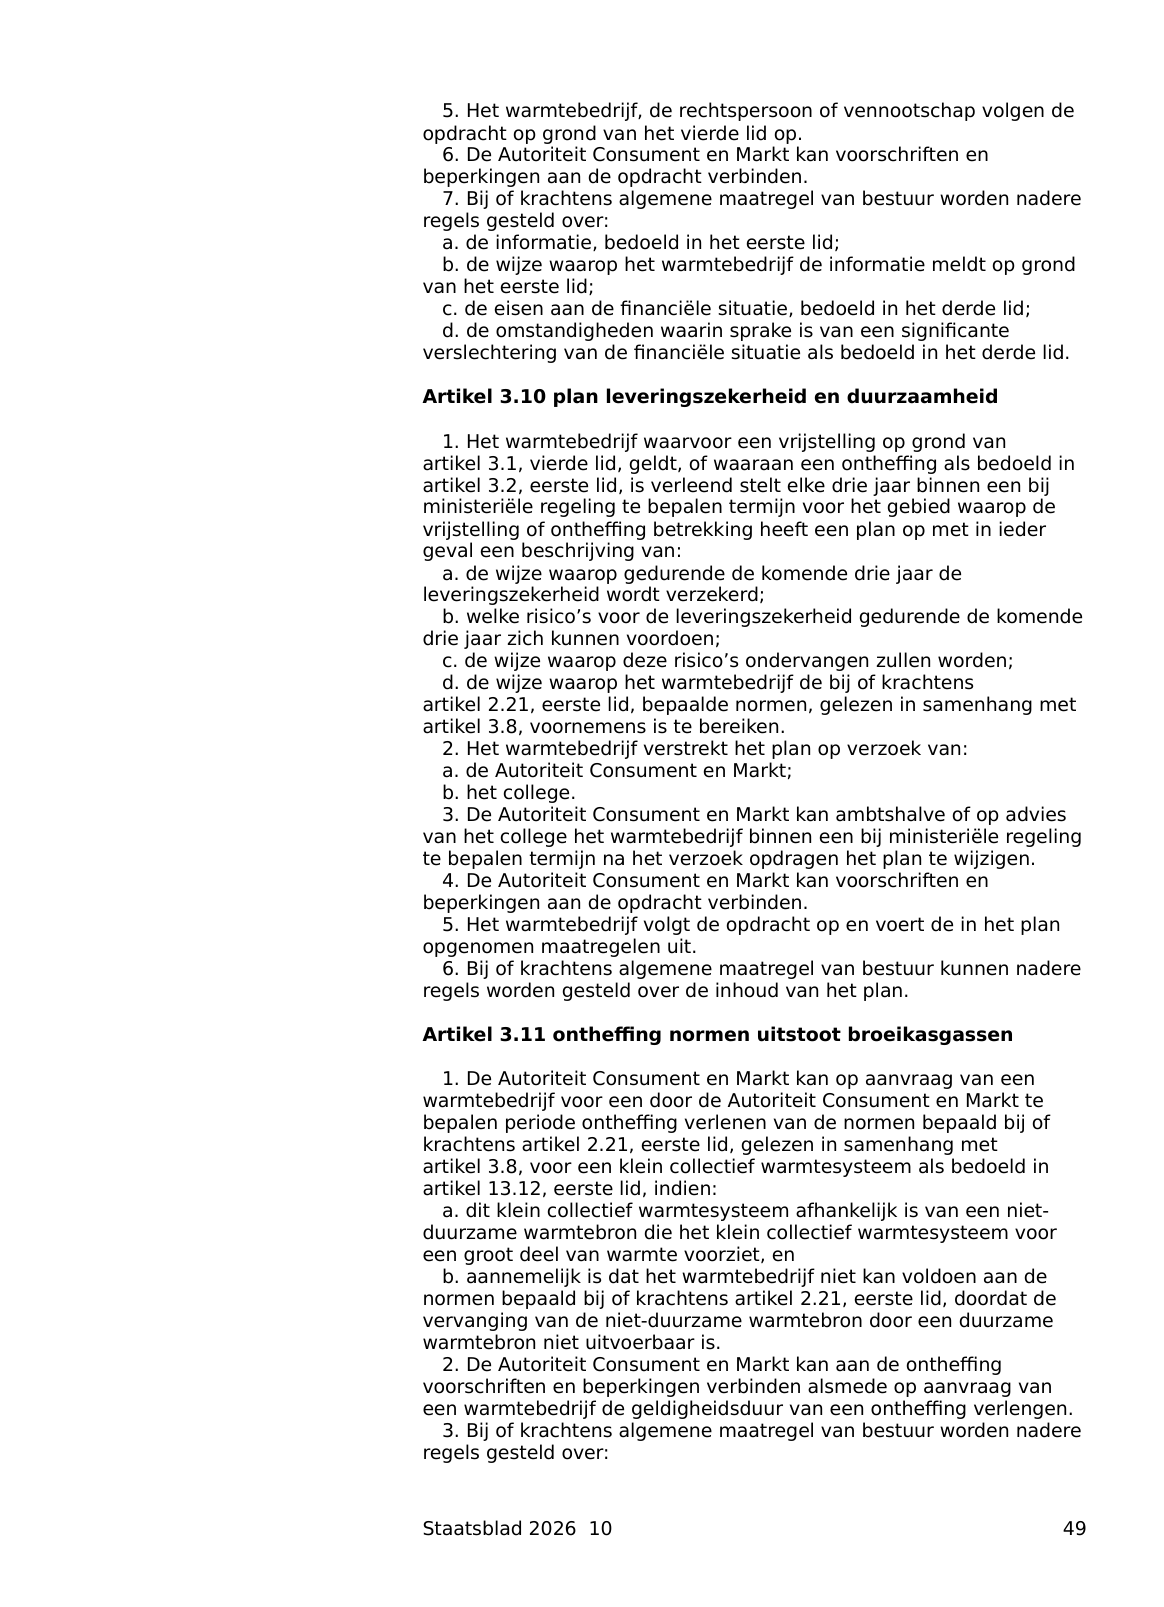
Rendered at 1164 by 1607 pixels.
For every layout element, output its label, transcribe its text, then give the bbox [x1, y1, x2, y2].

text 2. De Autoriteit Consument en Markt kan aan de ontheffing voorschriften en beperkingen verbinden alsmede op aanvraag van een warmtebedrijf de geldigheidsduur van een ontheffing verlengen. [422, 1354, 1087, 1420]
text 1. De Autoriteit Consument en Markt kan op aanvraag van een warmtebedrijf voor een door de Autoriteit Consument en Markt te bepalen periode ontheffing verlenen van de normen bepaald bij of krachtens artikel 2.21, eerste lid, gelezen in samenhang met artikel 3.8, voor een klein collectief warmtesysteem als bedoeld in artikel 13.12, eerste lid, indien: [422, 1068, 1087, 1200]
text d. de wijze waarop het warmtebedrijf de bij of krachtens artikel 2.21, eerste lid, bepaalde normen, gelezen in samenhang met artikel 3.8, voornemens is te bereiken. [422, 672, 1087, 738]
text c. de eisen aan de financiële situatie, bedoeld in het derde lid; [422, 298, 1087, 320]
text b. aannemelijk is dat het warmtebedrijf niet kan voldoen aan de normen bepaald bij of krachtens artikel 2.21, eerste lid, doordat de vervanging van de niet-duurzame warmtebron door een duurzame warmtebron niet uitvoerbaar is. [422, 1266, 1087, 1354]
text 4. De Autoriteit Consument en Markt kan voorschriften en beperkingen aan de opdracht verbinden. [422, 870, 1087, 914]
text 2. Het warmtebedrijf verstrekt het plan op verzoek van: [422, 738, 1087, 760]
text 6. Bij of krachtens algemene maatregel van bestuur kunnen nadere regels worden gesteld over de inhoud van het plan. [422, 958, 1087, 1002]
text 3. Bij of krachtens algemene maatregel van bestuur worden nadere regels gesteld over: [422, 1420, 1087, 1464]
text 5. Het warmtebedrijf, de rechtspersoon of vennootschap volgen de opdracht op grond van het vierde lid op. [422, 100, 1087, 144]
text a. de informatie, bedoeld in het eerste lid; [422, 232, 1087, 254]
text a. dit klein collectief warmtesysteem afhankelijk is van een niet-duurzame warmtebron die het klein collectief warmtesysteem voor een groot deel van warmte voorziet, en [422, 1200, 1087, 1266]
text 3. De Autoriteit Consument en Markt kan ambtshalve of op advies van het college het warmtebedrijf binnen een bij ministeriële regeling te bepalen termijn na het verzoek opdragen het plan te wijzigen. [422, 804, 1087, 870]
subtitle Artikel 3.10 plan leveringszekerheid en duurzaamheid [422, 386, 1087, 408]
text b. het college. [422, 782, 1087, 804]
subtitle Artikel 3.11 ontheffing normen uitstoot broeikasgassen [422, 1024, 1087, 1046]
text 1. Het warmtebedrijf waarvoor een vrijstelling op grond van artikel 3.1, vierde lid, geldt, of waaraan een ontheffing als bedoeld in artikel 3.2, eerste lid, is verleend stelt elke drie jaar binnen een bij ministeriële regeling te bepalen termijn voor het gebied waarop de vrijstelling of ontheffing betrekking heeft een plan op met in ieder geval een beschrijving van: [422, 431, 1087, 562]
text d. de omstandigheden waarin sprake is van een significante verslechtering van de financiële situatie als bedoeld in het derde lid. [422, 320, 1087, 364]
text 6. De Autoriteit Consument en Markt kan voorschriften en beperkingen aan de opdracht verbinden. [422, 144, 1087, 188]
text 5. Het warmtebedrijf volgt de opdracht op en voert de in het plan opgenomen maatregelen uit. [422, 914, 1087, 958]
text b. welke risico’s voor de leveringszekerheid gedurende de komende drie jaar zich kunnen voordoen; [422, 606, 1087, 650]
text a. de wijze waarop gedurende de komende drie jaar de leveringszekerheid wordt verzekerd; [422, 562, 1087, 606]
text c. de wijze waarop deze risico’s ondervangen zullen worden; [422, 650, 1087, 672]
text b. de wijze waarop het warmtebedrijf de informatie meldt op grond van het eerste lid; [422, 254, 1087, 298]
text a. de Autoriteit Consument en Markt; [422, 760, 1087, 782]
text 7. Bij of krachtens algemene maatregel van bestuur worden nadere regels gesteld over: [422, 188, 1087, 232]
